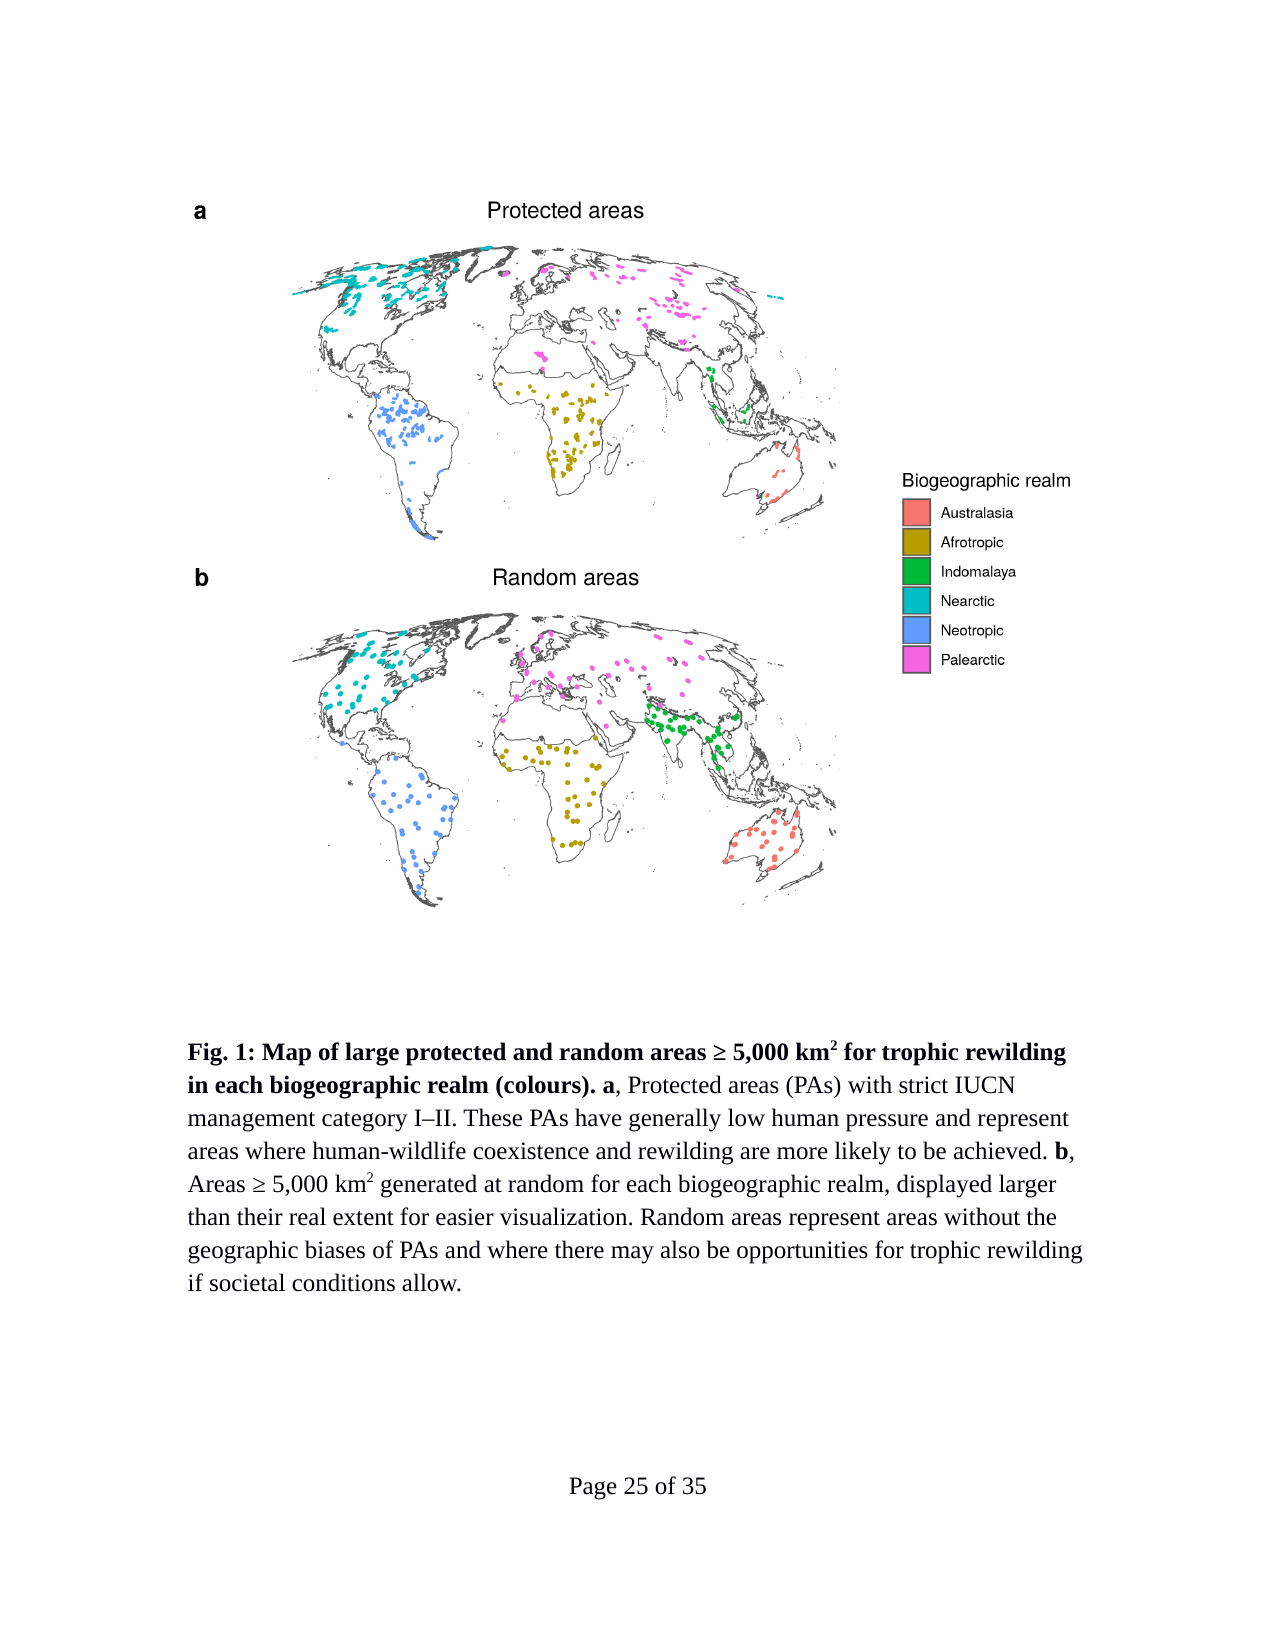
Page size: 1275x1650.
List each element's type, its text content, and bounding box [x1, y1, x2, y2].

picture [187, 192, 1088, 926]
text Fig. 1: Map of large protected and random areas ≥ 5,000 km2 for trophic rewilding in each biogeographic realm (colours). a, Protected areas (PAs) with strict IUCN management category I–II. These PAs have generally low human pressure and represent areas where human-wildlife coexistence and rewilding are more likely to be achieved. b, Areas ≥ 5,000 km2 generated at random for each biogeographic realm, displayed larger than their real extent for easier visualization. Random areas represent areas without the geographic biases of PAs and where there may also be opportunities for trophic rewilding if societal conditions allow. [187, 1037, 1087, 1297]
